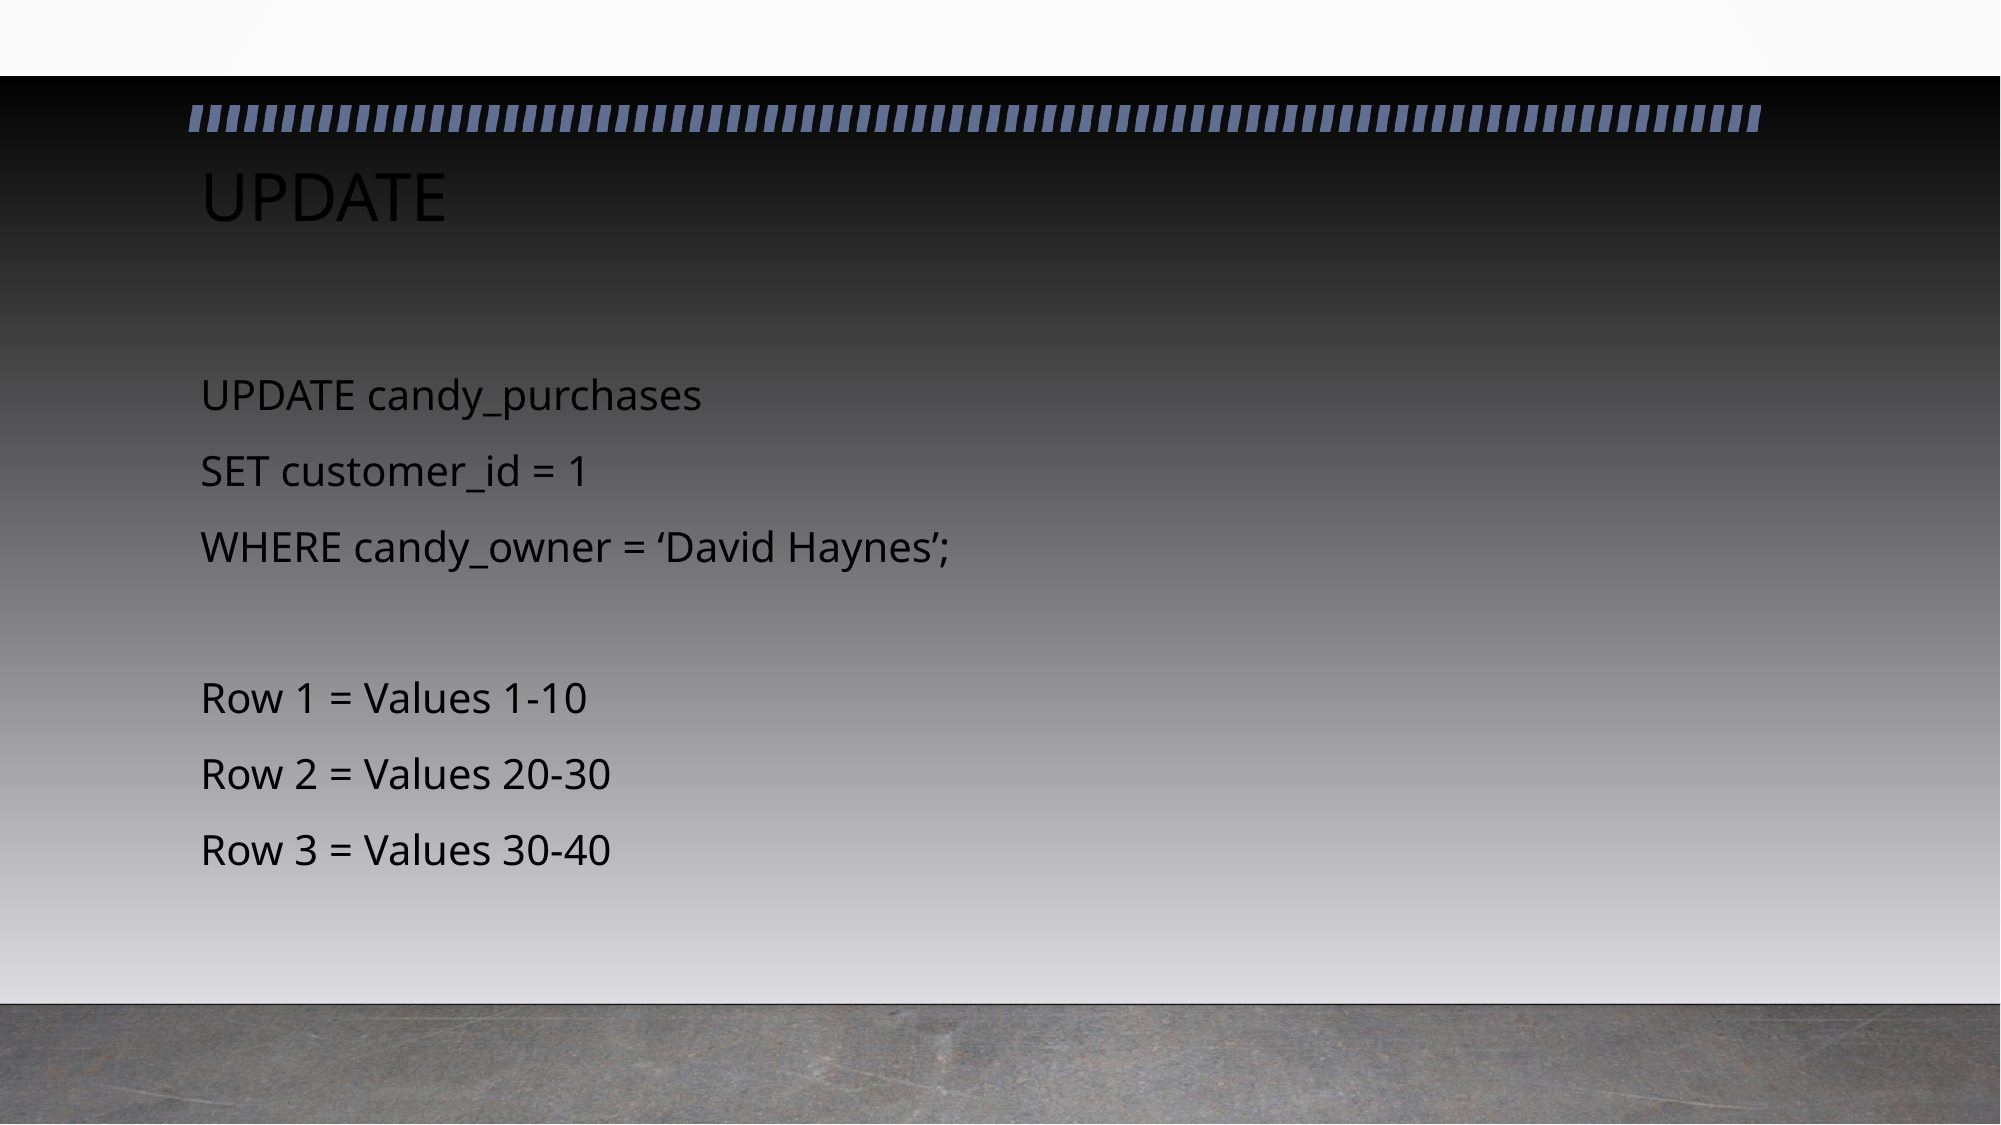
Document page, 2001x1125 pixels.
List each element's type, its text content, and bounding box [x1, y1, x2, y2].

list UPDATE candy_purchases SET customer_id = 1 WHERE candy_owner = ‘David Haynes’; Row 1 = Values 1-10 Row 2 = Values 20-30 Row 3 = Values 30-40 [185, 356, 1761, 897]
title UPDATE [185, 156, 1761, 329]
